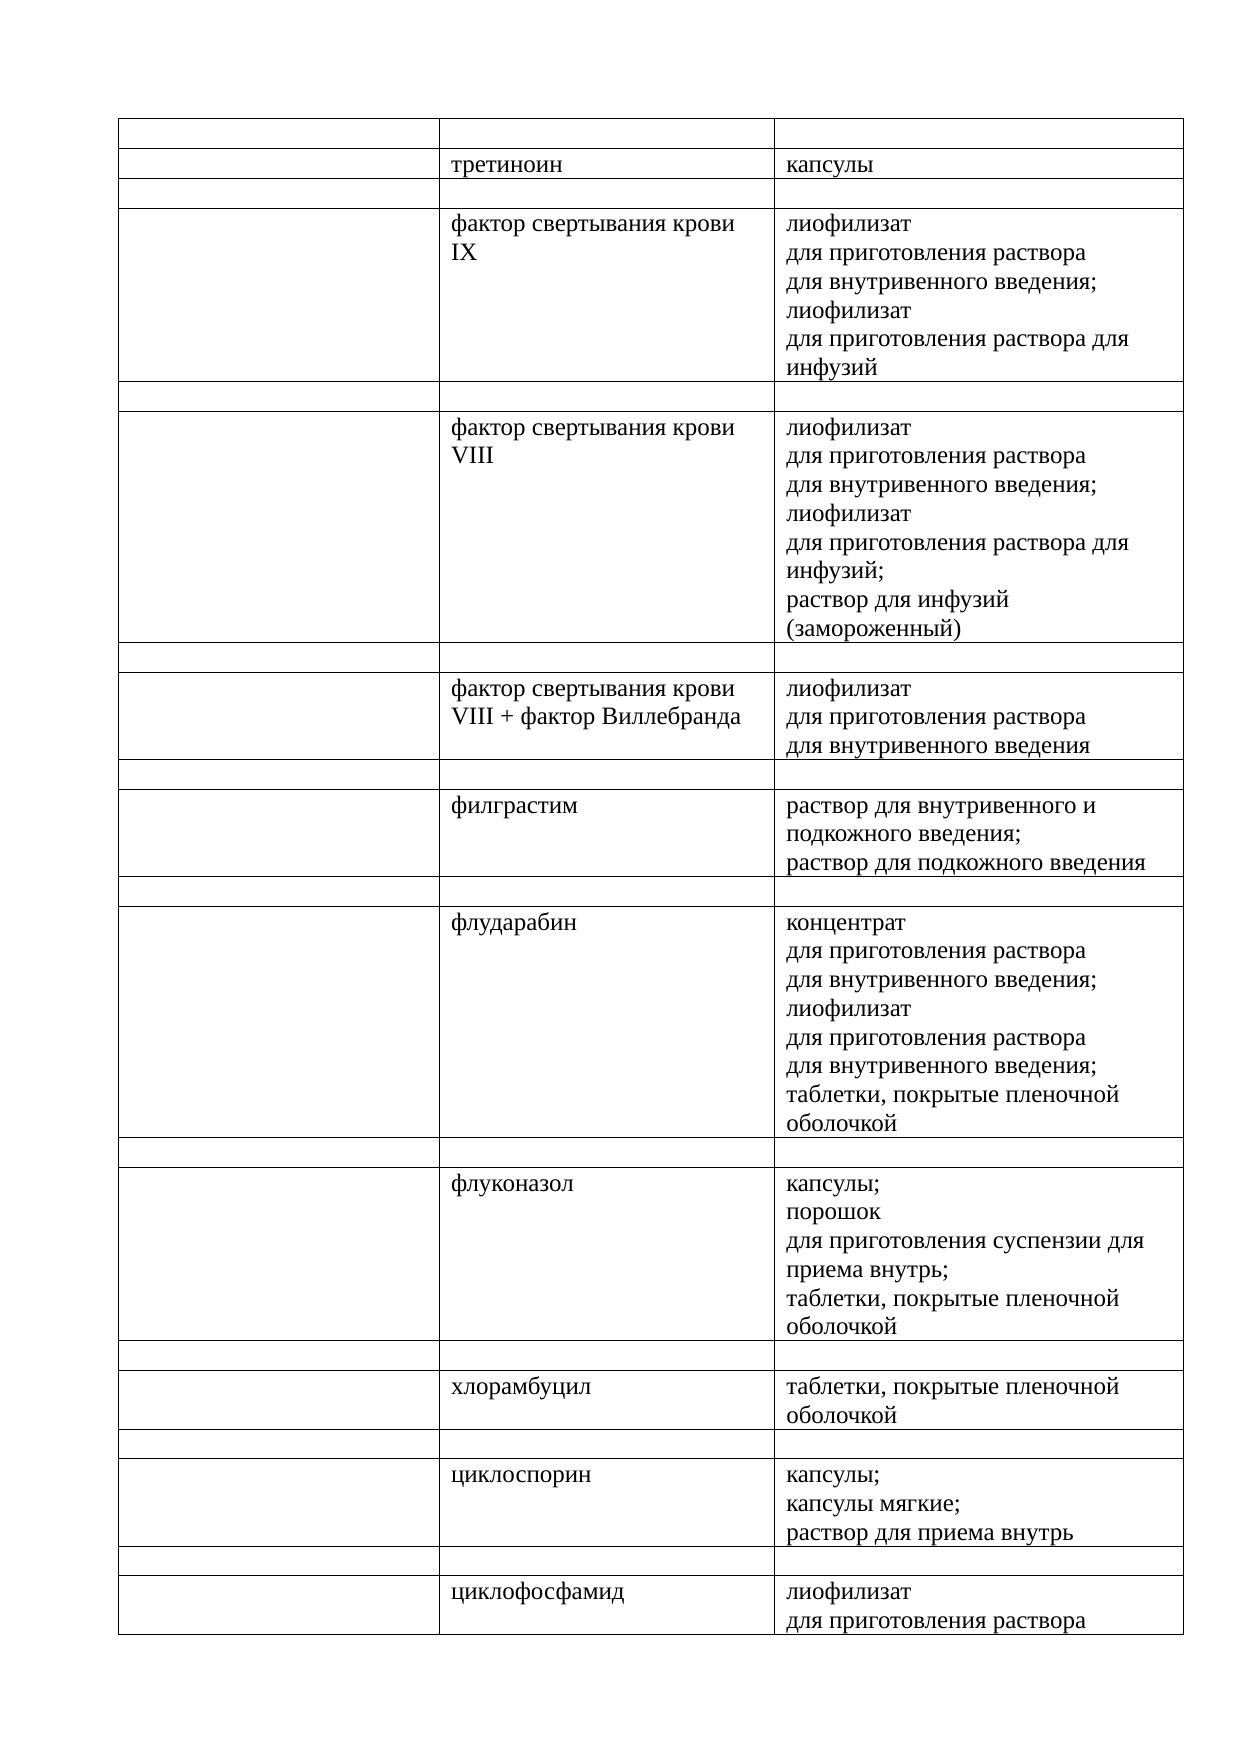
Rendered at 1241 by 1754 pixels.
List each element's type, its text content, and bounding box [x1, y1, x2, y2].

table_cell [119, 1371, 439, 1428]
table_cell [440, 1547, 774, 1575]
table_cell [440, 179, 774, 207]
table_cell [119, 877, 439, 906]
table_cell [775, 382, 1183, 411]
table_cell [440, 1430, 774, 1458]
table_cell [775, 1547, 1183, 1575]
table_cell [775, 877, 1183, 906]
table_cell раствор для внутривенного и подкожного введения; раствор для подкожного введения [775, 790, 1183, 876]
table_cell циклофосфамид [440, 1576, 774, 1634]
table_cell [440, 1138, 774, 1167]
table_cell флударабин [440, 907, 774, 1137]
table_cell [119, 1138, 439, 1167]
table_cell [775, 1430, 1183, 1458]
table_cell хлорамбуцил [440, 1371, 774, 1428]
table_cell [119, 1168, 439, 1340]
table_cell [440, 760, 774, 789]
table_cell [119, 1341, 439, 1370]
table_cell [119, 1576, 439, 1634]
table_cell [119, 907, 439, 1137]
table_cell [119, 673, 439, 759]
table_cell [775, 643, 1183, 672]
table_cell [119, 209, 439, 381]
table_cell [440, 877, 774, 906]
table_cell [119, 382, 439, 411]
table_cell циклоспорин [440, 1459, 774, 1546]
table_cell [119, 119, 439, 148]
table_cell капсулы; капсулы мягкие; раствор для приема внутрь [775, 1459, 1183, 1546]
table_cell концентрат для приготовления раствора для внутривенного введения; лиофилизат для приготовления раствора для внутривенного введения; таблетки, покрытые пленочной оболочкой [775, 907, 1183, 1137]
table_cell фактор свертывания крови VIII [440, 412, 774, 642]
table_cell лиофилизат для приготовления раствора [775, 1576, 1183, 1634]
table_cell [119, 412, 439, 642]
table_cell [440, 119, 774, 148]
table_cell флуконазол [440, 1168, 774, 1340]
table_cell [440, 1341, 774, 1370]
table_cell [119, 149, 439, 178]
table_cell [119, 760, 439, 789]
table_cell третиноин [440, 149, 774, 178]
table_cell капсулы [775, 149, 1183, 178]
table_cell фактор свертывания крови VIII + фактор Виллебранда [440, 673, 774, 759]
table_cell [775, 179, 1183, 207]
table_cell [775, 760, 1183, 789]
table_cell [440, 643, 774, 672]
table_cell лиофилизат для приготовления раствора для внутривенного введения; лиофилизат для приготовления раствора для инфузий; раствор для инфузий (замороженный) [775, 412, 1183, 642]
table_cell капсулы; порошок для приготовления суспензии для приема внутрь; таблетки, покрытые пленочной оболочкой [775, 1168, 1183, 1340]
table_cell [119, 1547, 439, 1575]
table_cell [119, 643, 439, 672]
table_cell таблетки, покрытые пленочной оболочкой [775, 1371, 1183, 1428]
table_cell [119, 179, 439, 207]
table_cell лиофилизат для приготовления раствора для внутривенного введения [775, 673, 1183, 759]
table_cell [440, 382, 774, 411]
table_cell филграстим [440, 790, 774, 876]
table_cell [775, 1341, 1183, 1370]
table_cell [775, 1138, 1183, 1167]
table_cell [775, 119, 1183, 148]
table_cell [119, 1430, 439, 1458]
table_cell лиофилизат для приготовления раствора для внутривенного введения; лиофилизат для приготовления раствора для инфузий [775, 209, 1183, 381]
table_cell фактор свертывания крови IX [440, 209, 774, 381]
table_cell [119, 790, 439, 876]
table_cell [119, 1459, 439, 1546]
